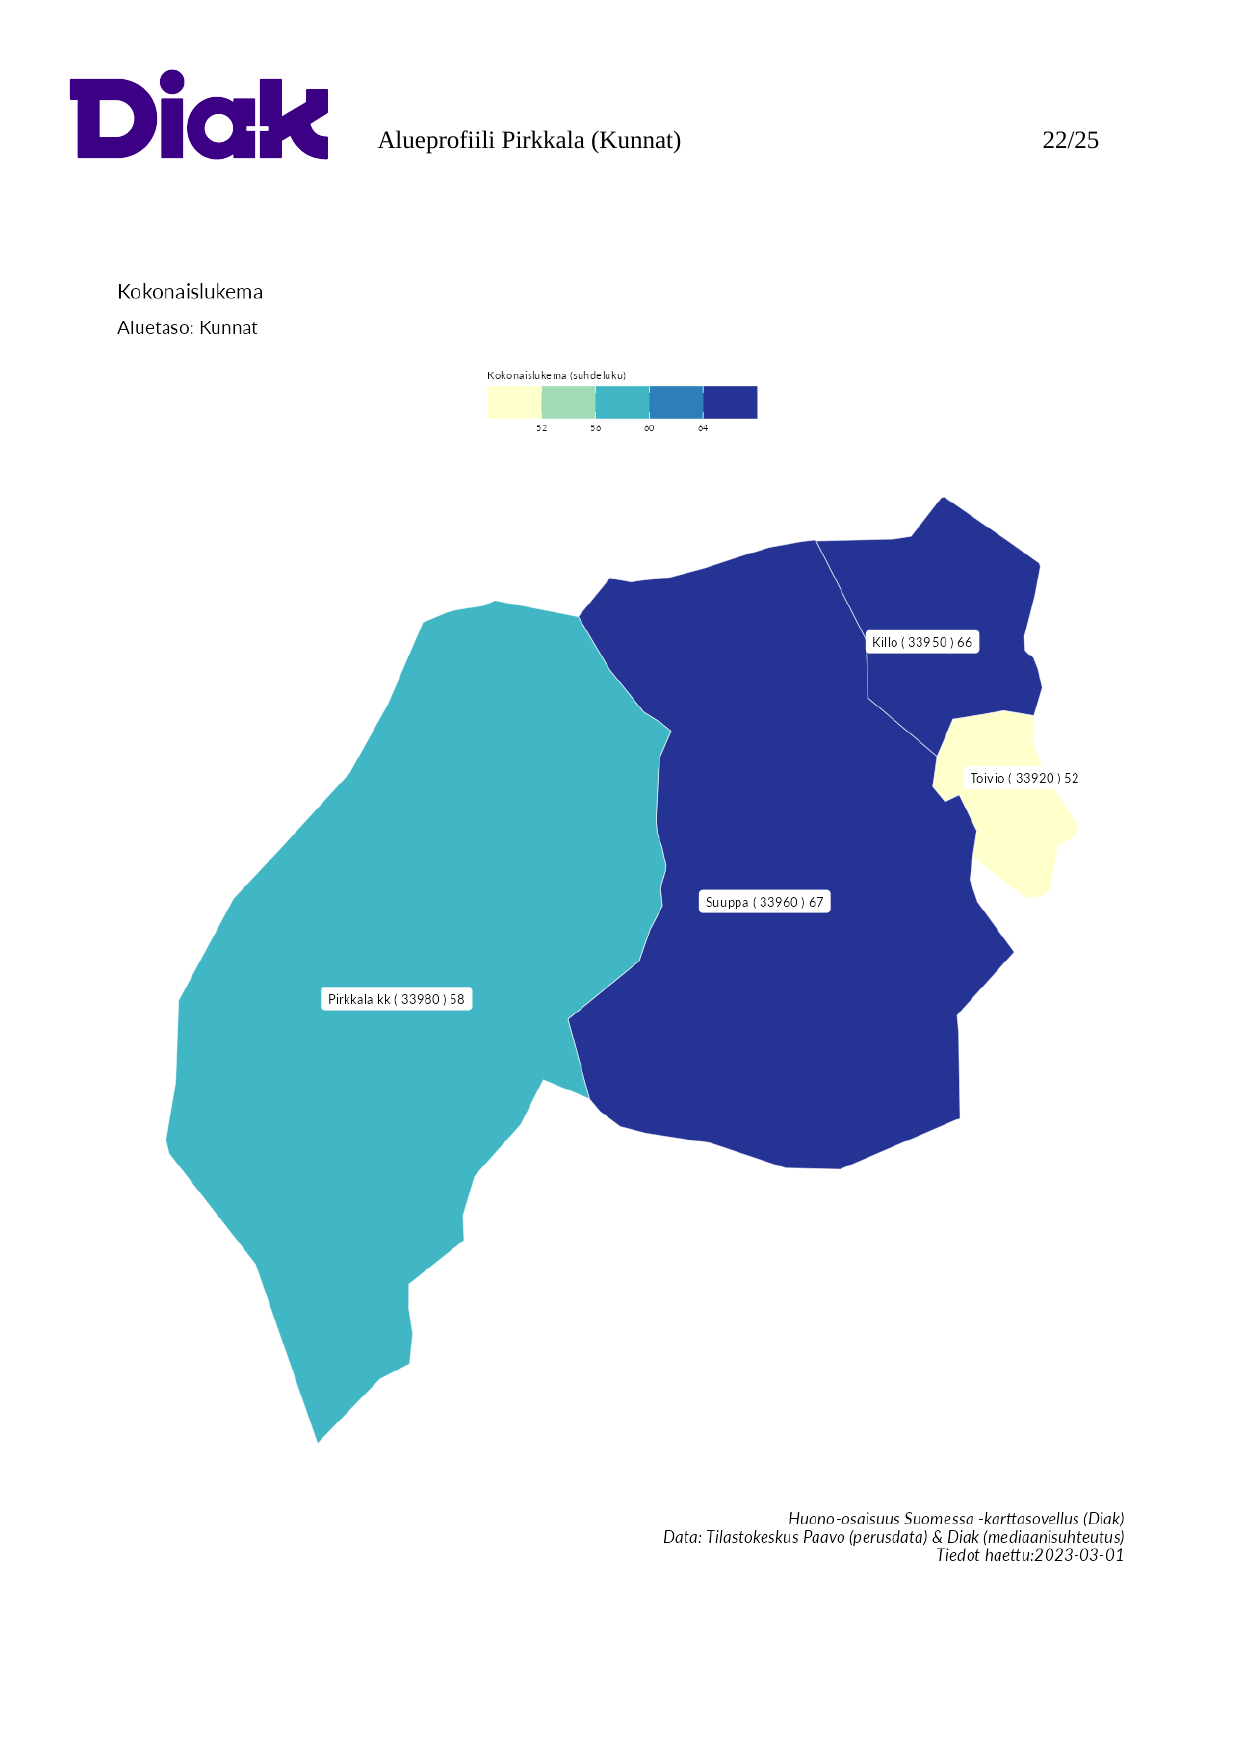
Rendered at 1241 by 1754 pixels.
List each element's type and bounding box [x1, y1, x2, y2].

picture [61, 196, 1179, 1651]
